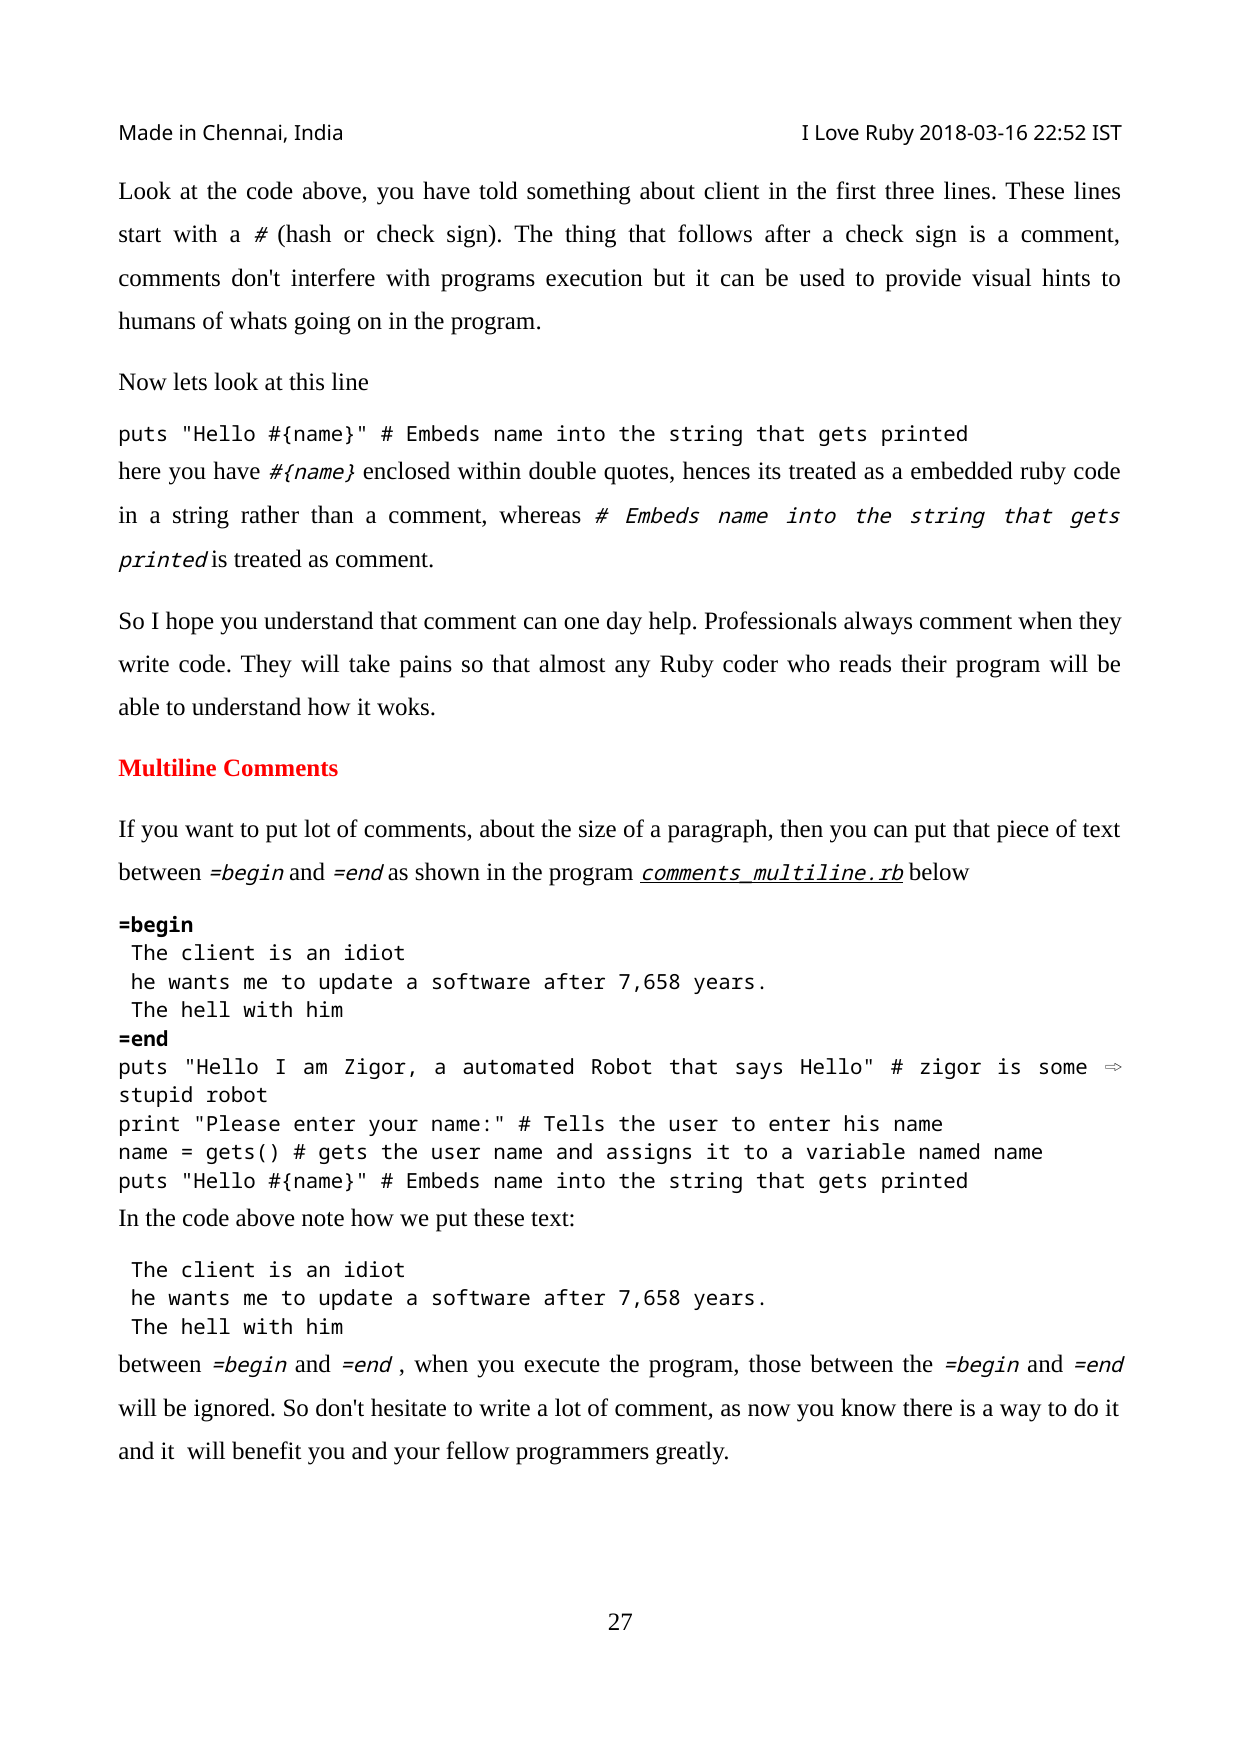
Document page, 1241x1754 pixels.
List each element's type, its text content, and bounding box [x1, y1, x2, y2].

text The client is an idiot [118, 1255, 1122, 1283]
text puts "Hello I am Zigor, a automated Robot that says Hello" # zigor is some  stupid robot [118, 1052, 1122, 1109]
text here you have #{name} enclosed within double quotes, hences its treated as a embedded ruby code in a string rather than a comment, whereas # Embeds name into the string that gets printed is treated as comment. [118, 456, 1122, 573]
text So I hope you understand that comment can one day help. Professionals always comment when they write code. They will take pains so that almost any Ruby coder who reads their program will be able to understand how it woks. [118, 606, 1122, 721]
text In the code above note how we put these text: [118, 1203, 1122, 1232]
text =end [118, 1024, 1122, 1052]
text The hell with him [118, 1312, 1122, 1340]
text Multiline Comments [118, 753, 1122, 782]
text =begin [118, 910, 1122, 938]
text between =begin and =end , when you execute the program, those between the =begin and =end will be ignored. So don't hesitate to write a lot of comment, as now you know there is a way to do it and it will benefit you and your fellow programmers greatly. [118, 1349, 1122, 1465]
text Now lets look at this line [118, 367, 1122, 396]
text print "Please enter your name:" # Tells the user to enter his name [118, 1109, 1122, 1137]
text name = gets() # gets the user name and assigns it to a variable named name [118, 1137, 1122, 1166]
text puts "Hello #{name}" # Embeds name into the string that gets printed [118, 1166, 1122, 1194]
text Look at the code above, you have told something about client in the first three lines. These lines start with a # (hash or check sign). The thing that follows after a check sign is a comment, comments don't interfere with programs execution but it can be used to provide visual hints to humans of whats going on in the program. [118, 176, 1122, 335]
text The client is an idiot [118, 938, 1122, 967]
text he wants me to update a software after 7,658 years. [118, 967, 1122, 995]
text The hell with him [118, 995, 1122, 1024]
text he wants me to update a software after 7,658 years. [118, 1283, 1122, 1312]
text puts "Hello #{name}" # Embeds name into the string that gets printed [118, 419, 1122, 447]
text If you want to put lot of comments, about the size of a paragraph, then you can put that piece of text between =begin and =end as shown in the program comments_multiline.rb below [118, 814, 1122, 886]
